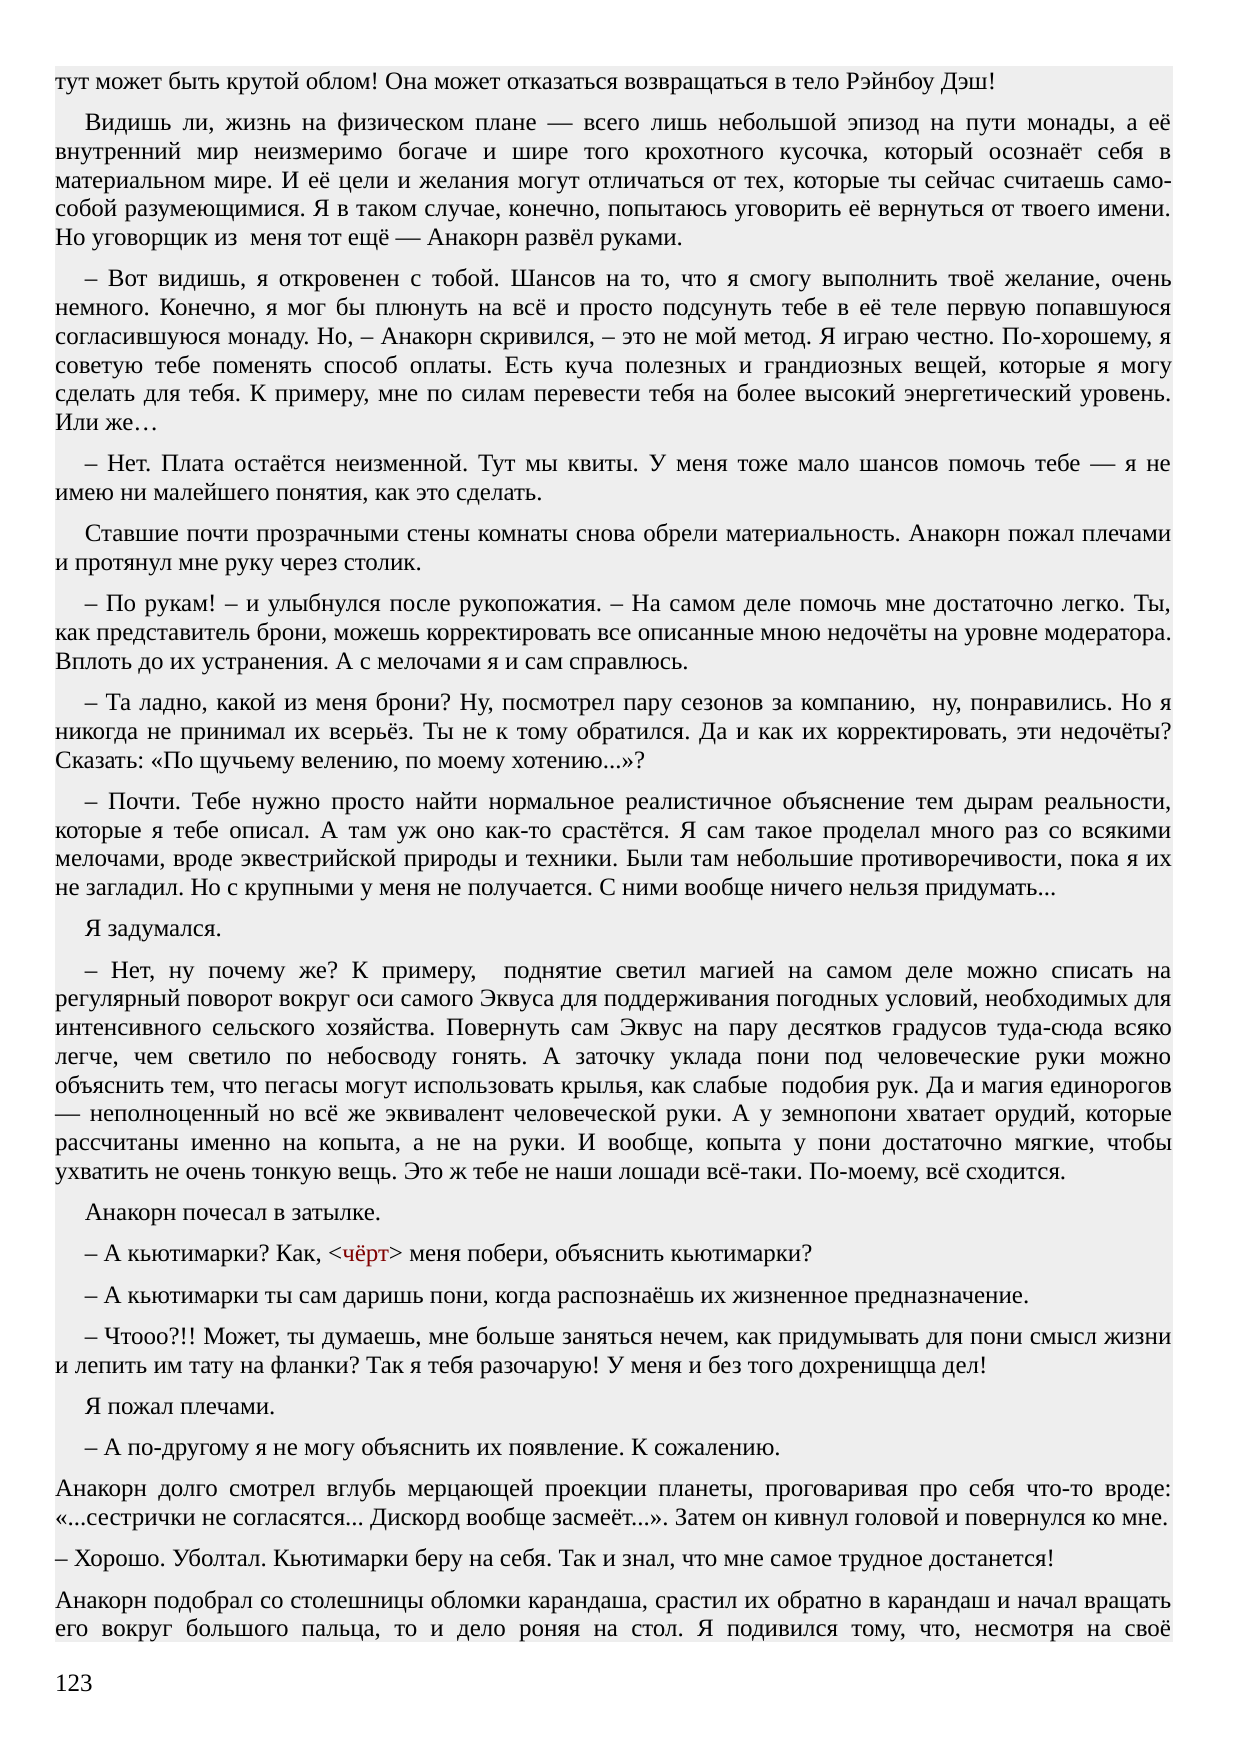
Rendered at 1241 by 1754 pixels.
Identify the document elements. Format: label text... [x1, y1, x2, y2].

text – По рукам! – и улыбнулся после рукопожатия. – На самом деле помочь мне достаточно легко. Ты, как представитель брони, можешь корректировать все описанные мною недочёты на уровне модератора. Вплоть до их устранения. А с мелочами я и сам справлюсь. [55, 588, 1173, 675]
text Анакорн почесал в затылке. [55, 1197, 1173, 1226]
text Анакорн подобрал со столешницы обломки карандаша, срастил их обратно в карандаш и начал вращать его вокруг большого пальца, то и дело роняя на стол. Я подивился тому, что, несмотря на своё [55, 1585, 1173, 1642]
text – Нет. Плата остаётся неизменной. Тут мы квиты. У меня тоже мало шансов помочь тебе — я не имею ни малейшего понятия, как это сделать. [55, 448, 1173, 506]
text Ставшие почти прозрачными стены комнаты снова обрели материальность. Анакорн пожал плечами и протянул мне руку через столик. [55, 518, 1173, 576]
text – Вот видишь, я откровенен с тобой. Шансов на то, что я смогу выполнить твоё желание, очень немного. Конечно, я мог бы плюнуть на всё и просто подсунуть тебе в её теле первую попавшуюся согласившуюся монаду. Но, – Анакорн скривился, – это не мой метод. Я играю честно. По-хорошему, я советую тебе поменять способ оплаты. Есть куча полезных и грандиозных вещей, которые я могу сделать для тебя. К примеру, мне по силам перевести тебя на более высокий энергетический уровень. Или же… [55, 263, 1173, 436]
text – Нет, ну почему же? К примеру, поднятие светил магией на самом деле можно списать на регулярный поворот вокруг оси самого Эквуса для поддерживания погодных условий, необходимых для интенсивного сельского хозяйства. Повернуть сам Эквус на пару десятков градусов туда-сюда всяко легче, чем светило по небосводу гонять. А заточку уклада пони под человеческие руки можно объяснить тем, что пегасы могут использовать крылья, как слабые подобия рук. Да и магия единорогов — неполноценный но всё же эквивалент человеческой руки. А у земнопони хватает орудий, которые рассчитаны именно на копыта, а не на руки. И вообще, копыта у пони достаточно мягкие, чтобы ухватить не очень тонкую вещь. Это ж тебе не наши лошади всё-таки. По-моему, всё сходится. [55, 955, 1173, 1185]
text – Хорошо. Уболтал. Кьютимарки беру на себя. Так и знал, что мне самое трудное достанется! [55, 1543, 1173, 1572]
text – Почти. Тебе нужно просто найти нормальное реалистичное объяснение тем дырам реальности, которые я тебе описал. А там уж оно как-то срастётся. Я сам такое проделал много раз со всякими мелочами, вроде эквестрийской природы и техники. Были там небольшие противоречивости, пока я их не загладил. Но с крупными у меня не получается. С ними вообще ничего нельзя придумать... [55, 786, 1173, 901]
text Я пожал плечами. [55, 1391, 1173, 1420]
text Видишь ли, жизнь на физическом плане — всего лишь небольшой эпизод на пути монады, а её внутренний мир неизмеримо богаче и шире того крохотного кусочка, который осознаёт себя в материальном мире. И её цели и желания могут отличаться от тех, которые ты сейчас считаешь само-собой разумеющимися. Я в таком случае, конечно, попытаюсь уговорить её вернуться от твоего имени. Но уговорщик из меня тот ещё — Анакорн развёл руками. [55, 107, 1173, 251]
text тут может быть крутой облом! Она может отказаться возвращаться в тело Рэйнбоу Дэш! [55, 66, 1173, 95]
text – А кьютимарки ты сам даришь пони, когда распознаёшь их жизненное предназначение. [55, 1280, 1173, 1308]
text – А кьютимарки? Как, <чёрт> меня побери, объяснить кьютимарки? [55, 1238, 1173, 1267]
text Я задумался. [55, 913, 1173, 942]
text Анакорн долго смотрел вглубь мерцающей проекции планеты, проговаривая про себя что-то вроде: «...сестрички не согласятся... Дискорд вообще засмеёт...». Затем он кивнул головой и повернулся ко мне. [55, 1473, 1173, 1531]
text – Та ладно, какой из меня брони? Ну, посмотрел пару сезонов за компанию, ну, понравились. Но я никогда не принимал их всерьёз. Ты не к тому обратился. Да и как их корректировать, эти недочёты? Сказать: «По щучьему велению, по моему хотению...»? [55, 687, 1173, 773]
text – А по-другому я не могу объяснить их появление. К сожалению. [55, 1432, 1173, 1461]
text – Чтооо?!! Может, ты думаешь, мне больше заняться нечем, как придумывать для пони смысл жизни и лепить им тату на фланки? Так я тебя разочарую! У меня и без того дохренищща дел! [55, 1321, 1173, 1378]
